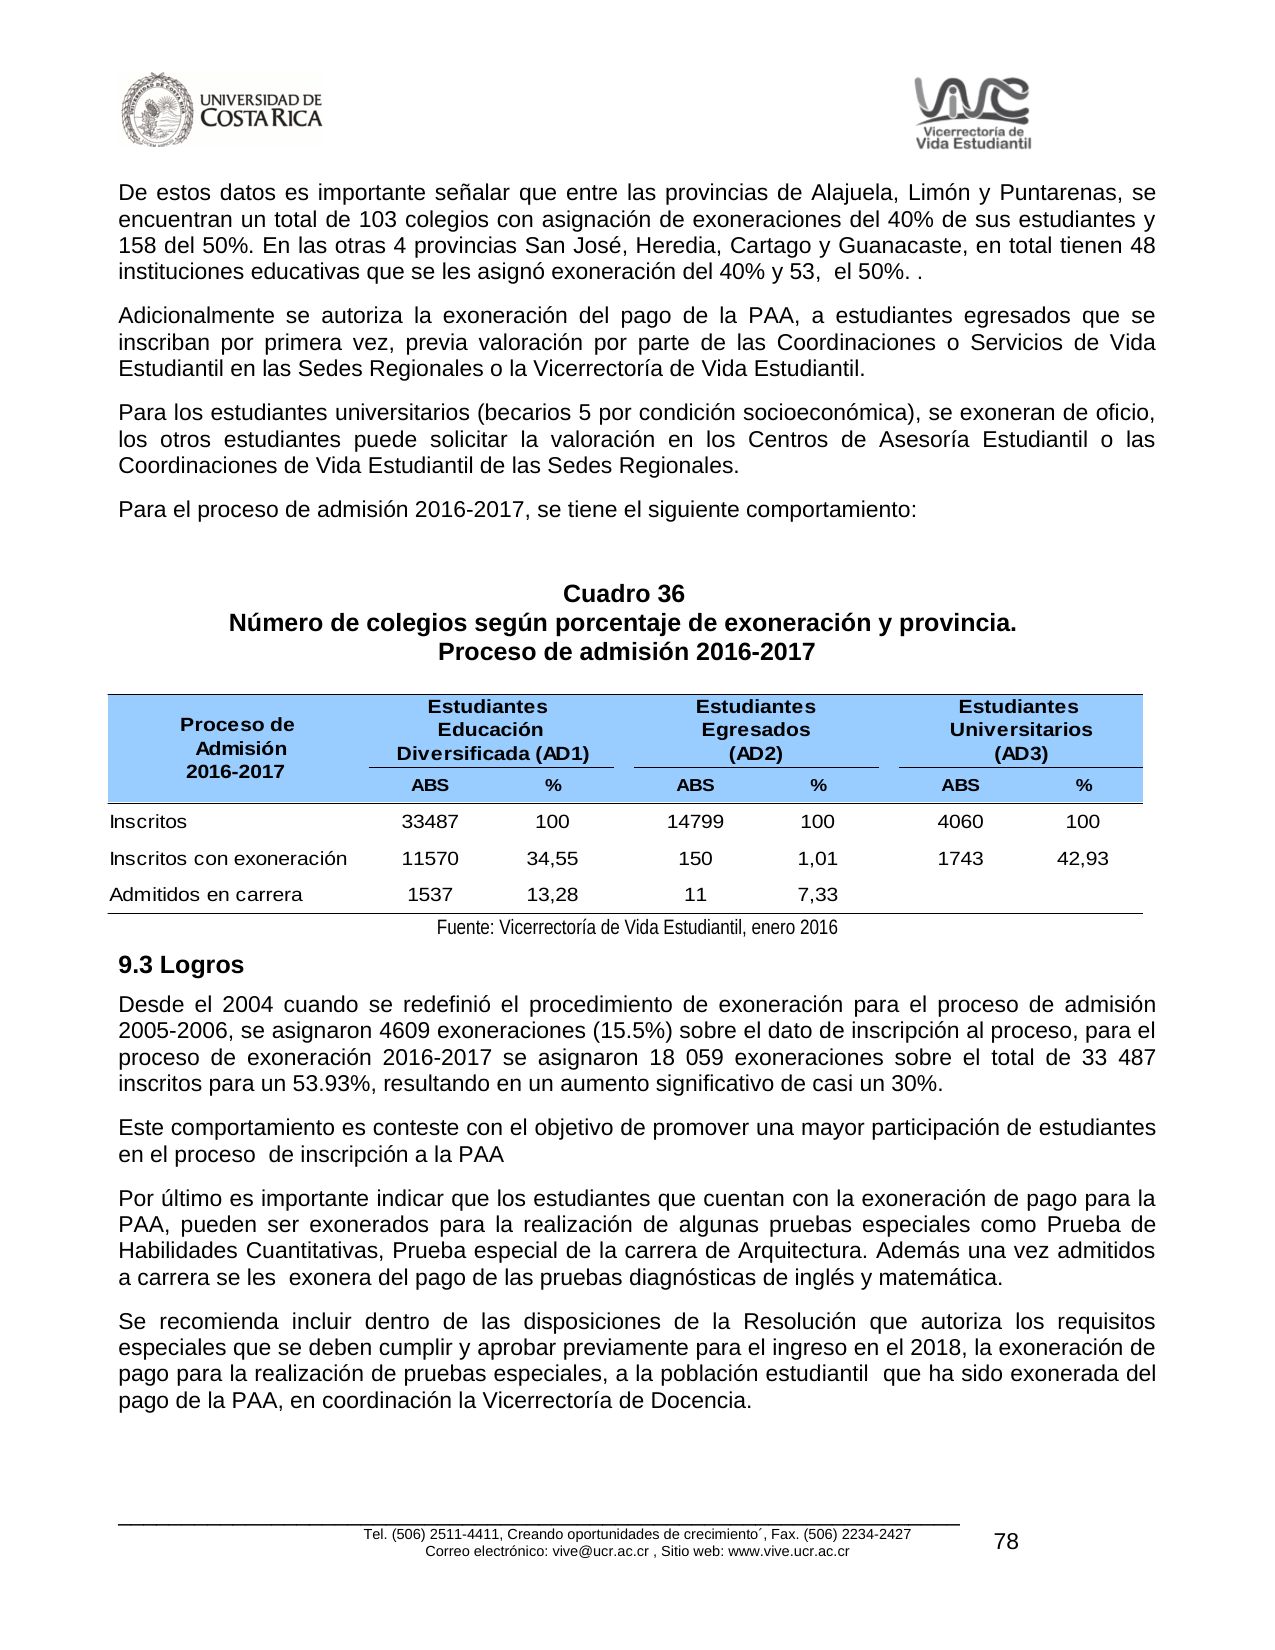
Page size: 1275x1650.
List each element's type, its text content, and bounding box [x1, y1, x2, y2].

text Para el proceso de admisión 2016-2017, se tiene el siguiente comportamiento: [118, 496, 1157, 522]
subtitle 9.3 Logros [118, 951, 1157, 979]
text Se recomienda incluir dentro de las disposiciones de la Resolución que autoriza los requisitos especiales que se deben cumplir y aprobar previamente para el ingreso en el 2018, la exoneración de pago para la realización de pruebas especiales, a la población estudiantil que ha sido exonerada del pago de la PAA, en coordinación la Vicerrectoría de Docencia. [118, 1308, 1157, 1413]
text Para los estudiantes universitarios (becarios 5 por condición socioeconómica), se exoneran de oficio, los otros estudiantes puede solicitar la valoración en los Centros de Asesoría Estudiantil o las Coordinaciones de Vida Estudiantil de las Sedes Regionales. [118, 399, 1157, 478]
text De estos datos es importante señalar que entre las provincias de Alajuela, Limón y Puntarenas, se encuentran un total de 103 colegios con asignación de exoneraciones del 40% de sus estudiantes y 158 del 50%. En las otras 4 provincias San José, Heredia, Cartago y Guanacaste, en total tienen 48 instituciones educativas que se les asignó exoneración del 40% y 53, el 50%. . [118, 179, 1157, 285]
text Por último es importante indicar que los estudiantes que cuentan con la exoneración de pago para la PAA, pueden ser exonerados para la realización de algunas pruebas especiales como Prueba de Habilidades Cuantitativas, Prueba especial de la carrera de Arquitectura. Además una vez admitidos a carrera se les exonera del pago de las pruebas diagnósticas de inglés y matemática. [118, 1184, 1157, 1290]
text Este comportamiento es conteste con el objetivo de promover una mayor participación de estudiantes en el proceso de inscripción a la PAA [118, 1114, 1157, 1167]
text Fuente: Vicerrectoría de Vida Estudiantil, enero 2016 [104, 565, 1157, 939]
text Desde el 2004 cuando se redefinió el procedimiento de exoneración para el proceso de admisión 2005-2006, se asignaron 4609 exoneraciones (15.5%) sobre el dato de inscripción al proceso, para el proceso de exoneración 2016-2017 se asignaron 18 059 exoneraciones sobre el total de 33 487 inscritos para un 53.93%, resultando en un aumento significativo de casi un 30%. [118, 991, 1157, 1096]
text Adicionalmente se autoriza la exoneración del pago de la PAA, a estudiantes egresados que se inscriban por primera vez, previa valoración por parte de las Coordinaciones o Servicios de Vida Estudiantil en las Sedes Regionales o la Vicerrectoría de Vida Estudiantil. [118, 302, 1157, 381]
text Cuadro 36 Número de colegios según porcentaje de exoneración y provincia. Proceso de admisión 2016-2017 [104, 579, 1149, 665]
